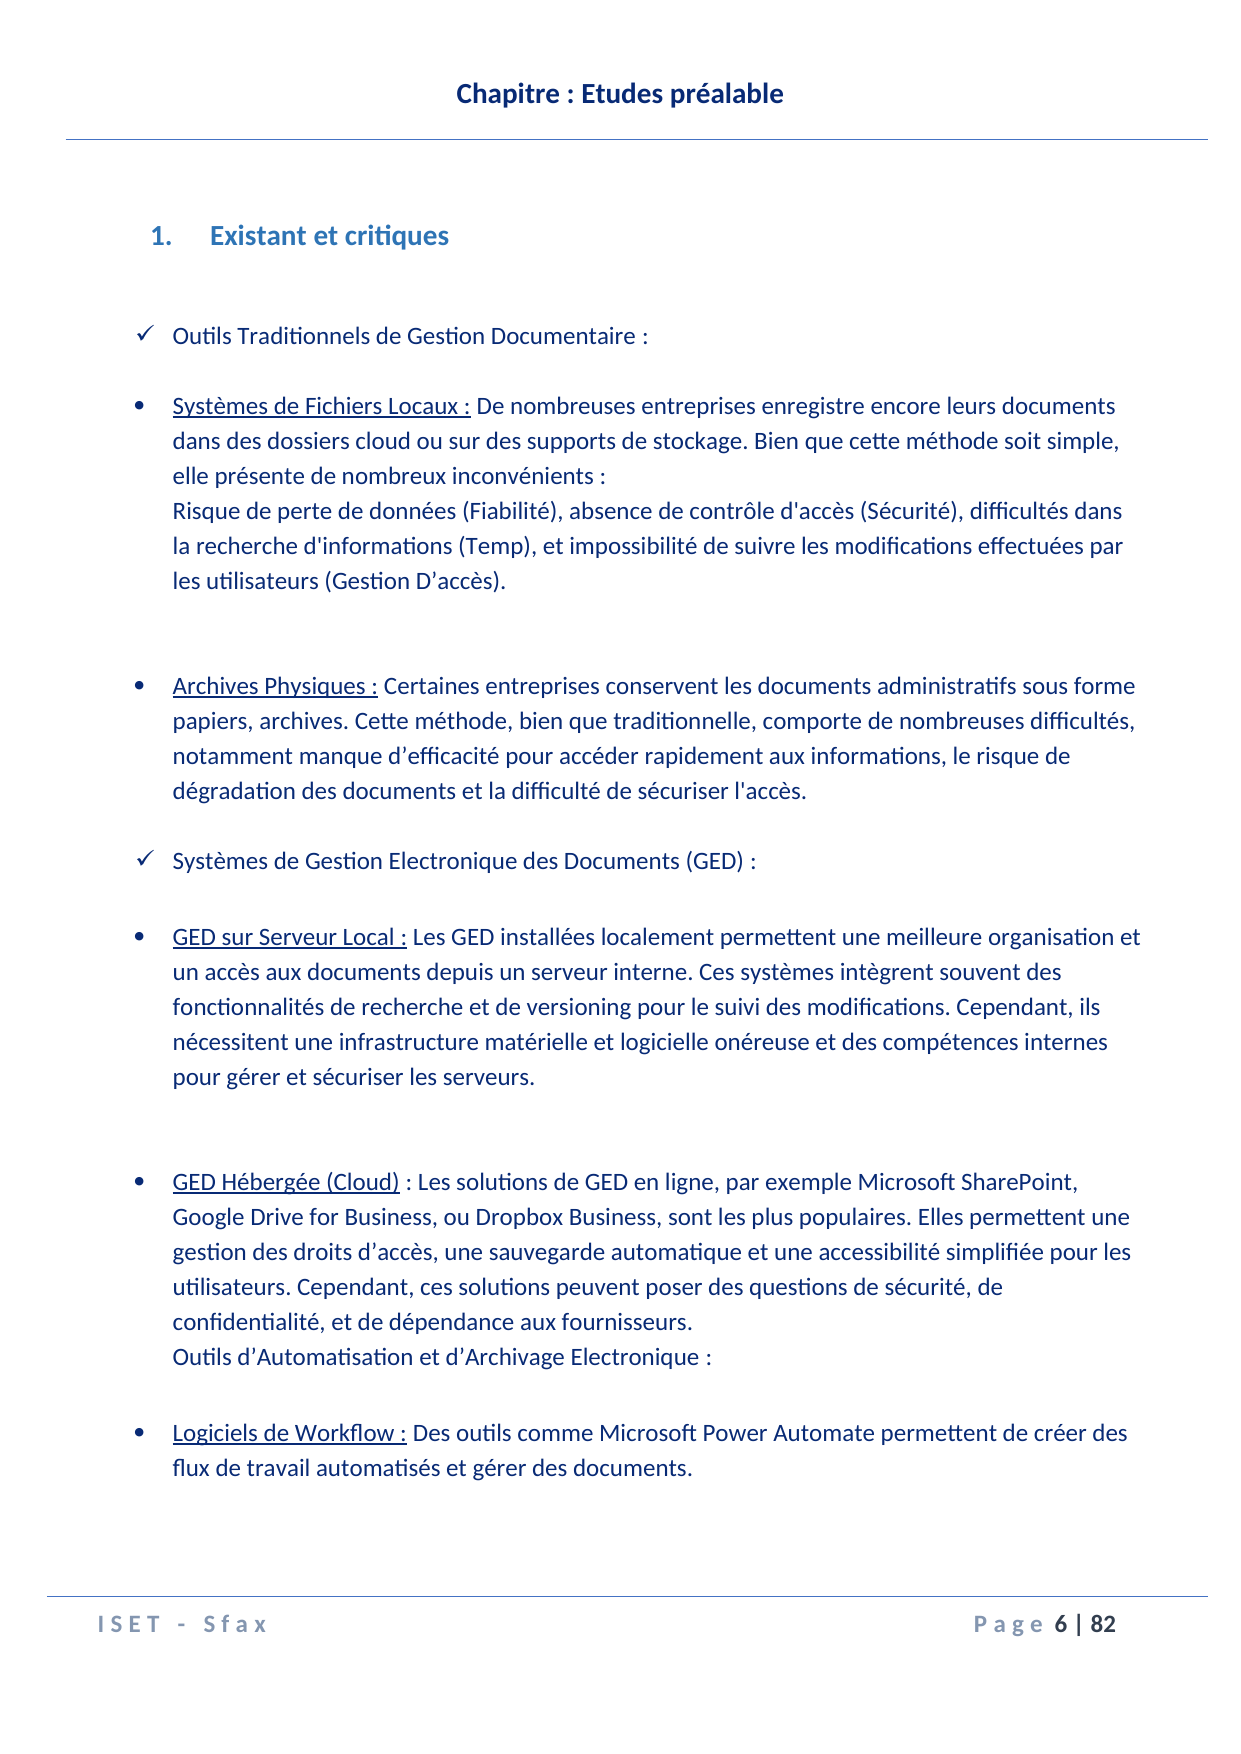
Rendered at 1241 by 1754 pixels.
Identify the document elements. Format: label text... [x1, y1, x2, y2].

list Risque de perte de données (Fiabilité), absence de contrôle d'accès (Sécurité), difficultés dans la recherche d'informations (Temp), et impossibilité de suivre les modifications effectuées par les utilisateurs (Gestion D’accès). [172, 495, 1143, 596]
list GED Hébergée (Cloud) : Les solutions de GED en ligne, par exemple Microsoft SharePoint, Google Drive for Business, ou Dropbox Business, sont les plus populaires. Elles permettent une gestion des droits d’accès, une sauvegarde automatique et une accessibilité simplifiée pour les utilisateurs. Cependant, ces solutions peuvent poser des questions de sécurité, de confidentialité, et de dépendance aux fournisseurs. [135, 1166, 1143, 1337]
list Archives Physiques : Certaines entreprises conservent les documents administratifs sous forme papiers, archives. Cette méthode, bien que traditionnelle, comporte de nombreuses difficultés, notamment manque d’efficacité pour accéder rapidement aux informations, le risque de dégradation des documents et la difficulté de sécuriser l'accès. [135, 670, 1143, 806]
list Systèmes de Fichiers Locaux : De nombreuses entreprises enregistre encore leurs documents dans des dossiers cloud ou sur des supports de stockage. Bien que cette méthode soit simple, elle présente de nombreux inconvénients : [135, 390, 1143, 491]
list Logiciels de Workflow : Des outils comme Microsoft Power Automate permettent de créer des flux de travail automatisés et gérer des documents. [135, 1417, 1143, 1483]
list Systèmes de Gestion Electronique des Documents (GED) : [135, 845, 1143, 876]
subtitle Existant et critiques [172, 217, 1143, 253]
list Outils d’Automatisation et d’Archivage Electronique : [172, 1341, 1143, 1372]
list GED sur Serveur Local : Les GED installées localement permettent une meilleure organisation et un accès aux documents depuis un serveur interne. Ces systèmes intègrent souvent des fonctionnalités de recherche et de versioning pour le suivi des modifications. Cependant, ils nécessitent une infrastructure matérielle et logicielle onéreuse et des compétences internes pour gérer et sécuriser les serveurs. [135, 921, 1143, 1092]
list Outils Traditionnels de Gestion Documentaire : [135, 320, 1143, 351]
